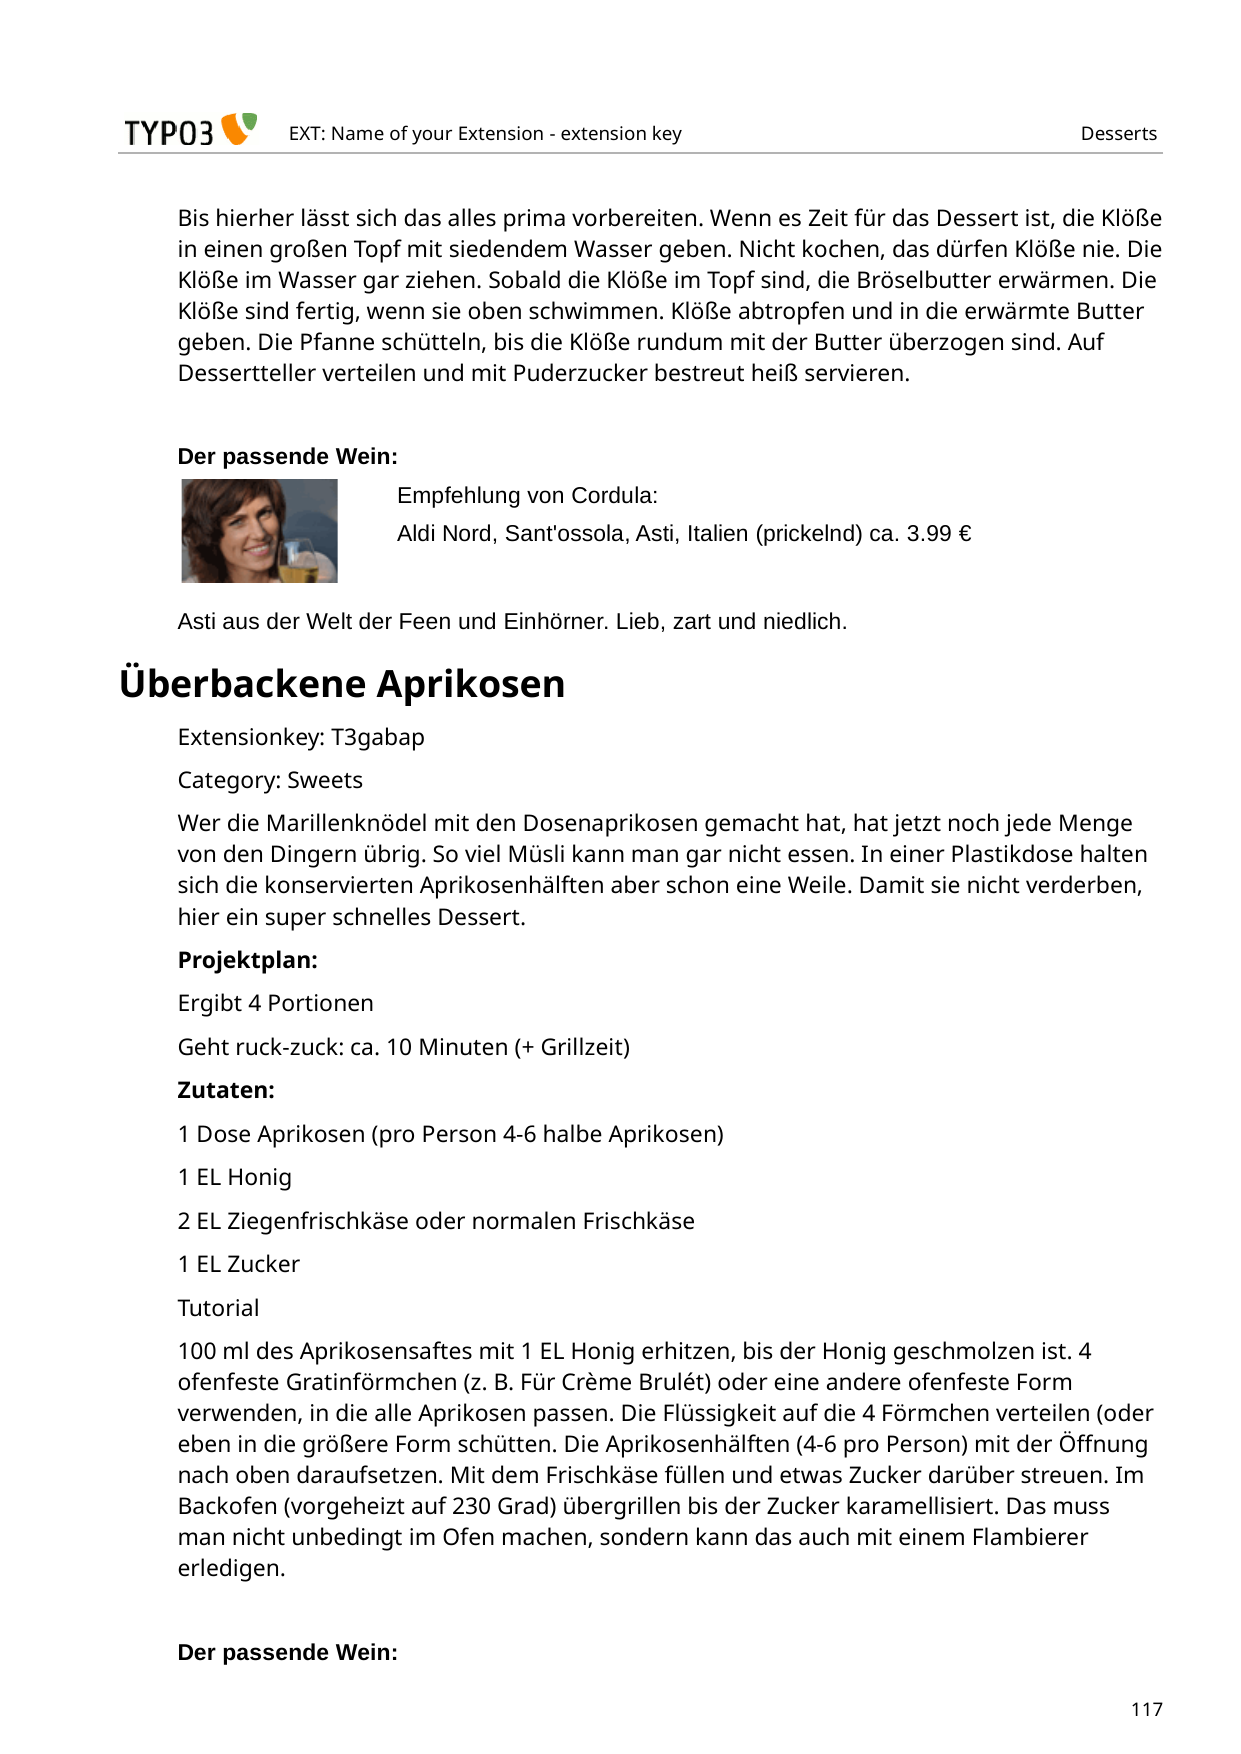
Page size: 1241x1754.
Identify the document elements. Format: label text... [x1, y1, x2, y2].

text Ergibt 4 Portionen [177, 987, 1163, 1018]
text 1 Dose Aprikosen (pro Person 4-6 halbe Aprikosen) [177, 1118, 1163, 1149]
text Wer die Marillenknödel mit den Dosenaprikosen gemacht hat, hat jetzt noch jede Menge von den Dingern übrig. So viel Müsli kann man gar nicht essen. In einer Plastikdose halten sich die konservierten Aprikosenhälften aber schon eine Weile. Damit sie nicht verderben, hier ein super schnelles Dessert. [177, 807, 1163, 932]
picture [124, 112, 260, 145]
text Zutaten: [177, 1074, 1163, 1105]
text Der passende Wein: [177, 444, 1163, 470]
text 2 EL Ziegenfrischkäse oder normalen Frischkäse [177, 1204, 1163, 1236]
text Projektplan: [177, 944, 1163, 975]
text Bis hierher lässt sich das alles prima vorbereiten. Wenn es Zeit für das Dessert ist, die Klöße in einen großen Topf mit siedendem Wasser geben. Nicht kochen, das dürfen Klöße nie. Die Klöße im Wasser gar ziehen. Sobald die Klöße im Topf sind, die Bröselbutter erwärmen. Die Klöße sind fertig, wenn sie oben schwimmen. Klöße abtropfen und in die erwärmte Butter geben. Die Pfanne schütteln, bis die Klöße rundum mit der Butter überzogen sind. Auf Dessertteller verteilen und mit Puderzucker bestreut heiß servieren. [177, 202, 1163, 388]
text Empfehlung von Cordula: [338, 482, 1163, 508]
text Extensionkey: T3gabap [177, 721, 1163, 752]
text Geht ruck-zuck: ca. 10 Minuten (+ Grillzeit) [177, 1031, 1163, 1062]
text Der passende Wein: [177, 1639, 1163, 1665]
text Aldi Nord, Sant'ossola, Asti, Italien (prickelnd) ca. 3.99 € [338, 521, 1163, 547]
text 100 ml des Aprikosensaftes mit 1 EL Honig erhitzen, bis der Honig geschmolzen ist. 4 ofenfeste Gratinförmchen (z. B. Für Crème Brulét) oder eine andere ofenfeste Form verwenden, in die alle Aprikosen passen. Die Flüssigkeit auf die 4 Förmchen verteilen (oder eben in die größere Form schütten. Die Aprikosenhälften (4-6 pro Person) mit der Öffnung nach oben daraufsetzen. Mit dem Frischkäse füllen und etwas Zucker darüber streuen. Im Backofen (vorgeheizt auf 230 Grad) übergrillen bis der Zucker karamellisiert. Das muss man nicht unbedingt im Ofen machen, sondern kann das auch mit einem Flambierer erledigen. [177, 1335, 1163, 1583]
text 1 EL Honig [177, 1161, 1163, 1192]
text Category: Sweets [177, 764, 1163, 795]
picture [181, 479, 338, 583]
text 1 EL Zucker [177, 1248, 1163, 1279]
text Tutorial [177, 1291, 1163, 1322]
text Asti aus der Welt der Feen und Einhörner. Lieb, zart und niedlich. [177, 608, 1163, 634]
subtitle Überbackene Aprikosen [118, 658, 1163, 709]
